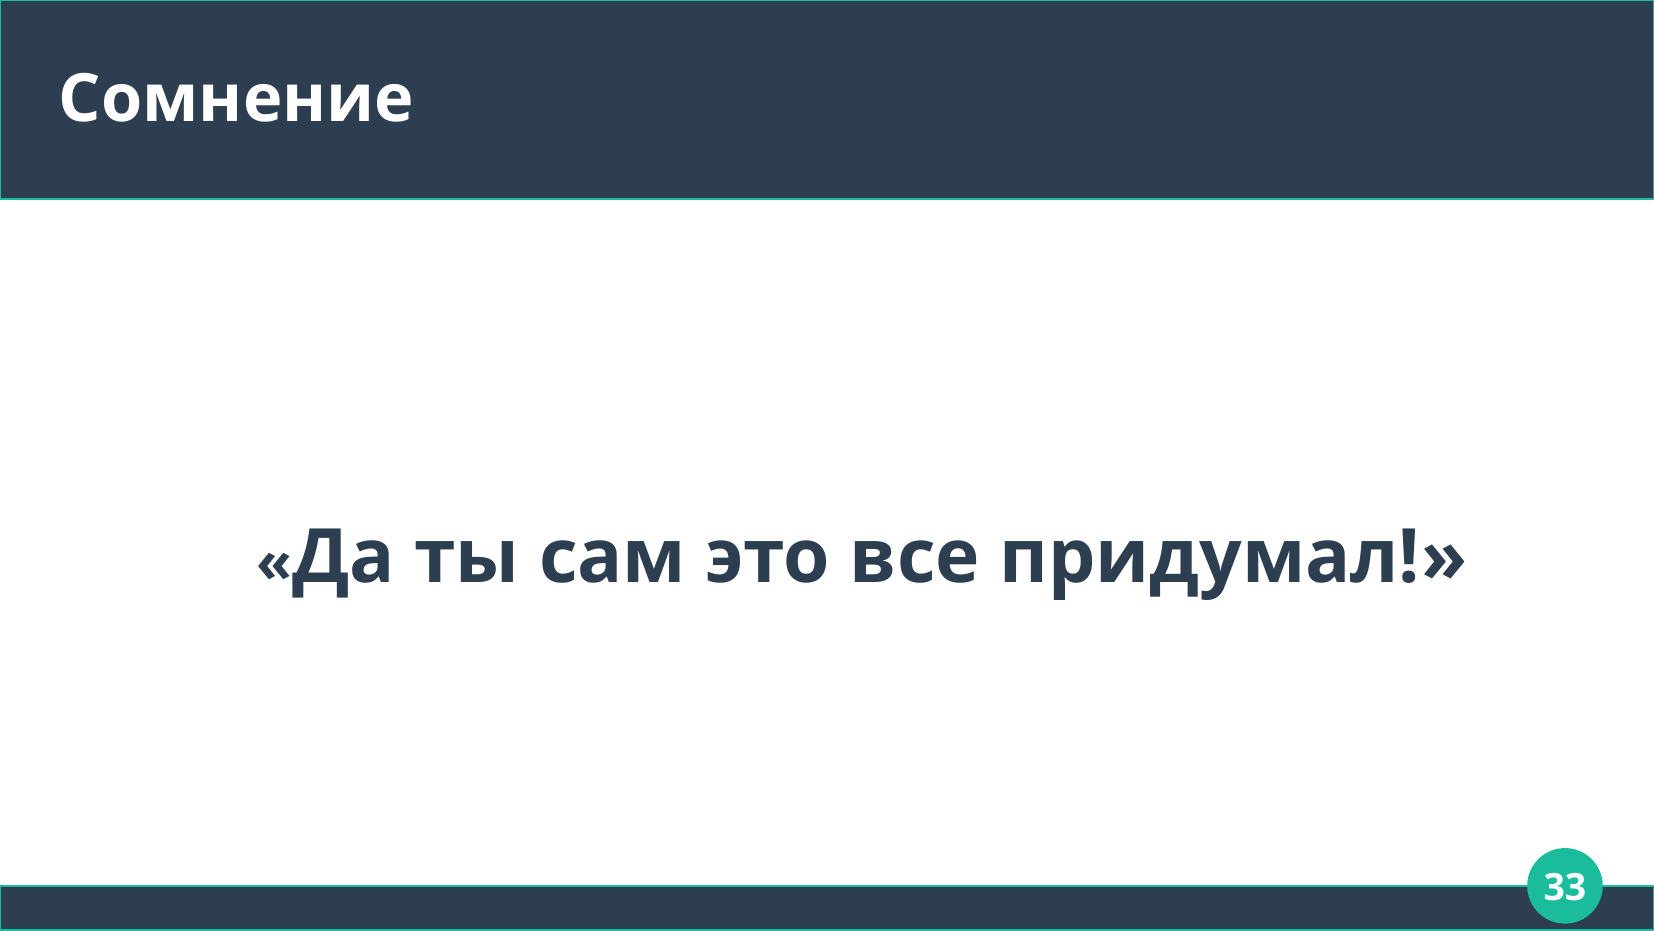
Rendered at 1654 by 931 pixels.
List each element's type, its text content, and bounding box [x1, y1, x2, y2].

title Сомнение [59, 37, 1595, 155]
list «Да ты сам это все придумал!» [59, 243, 1595, 864]
